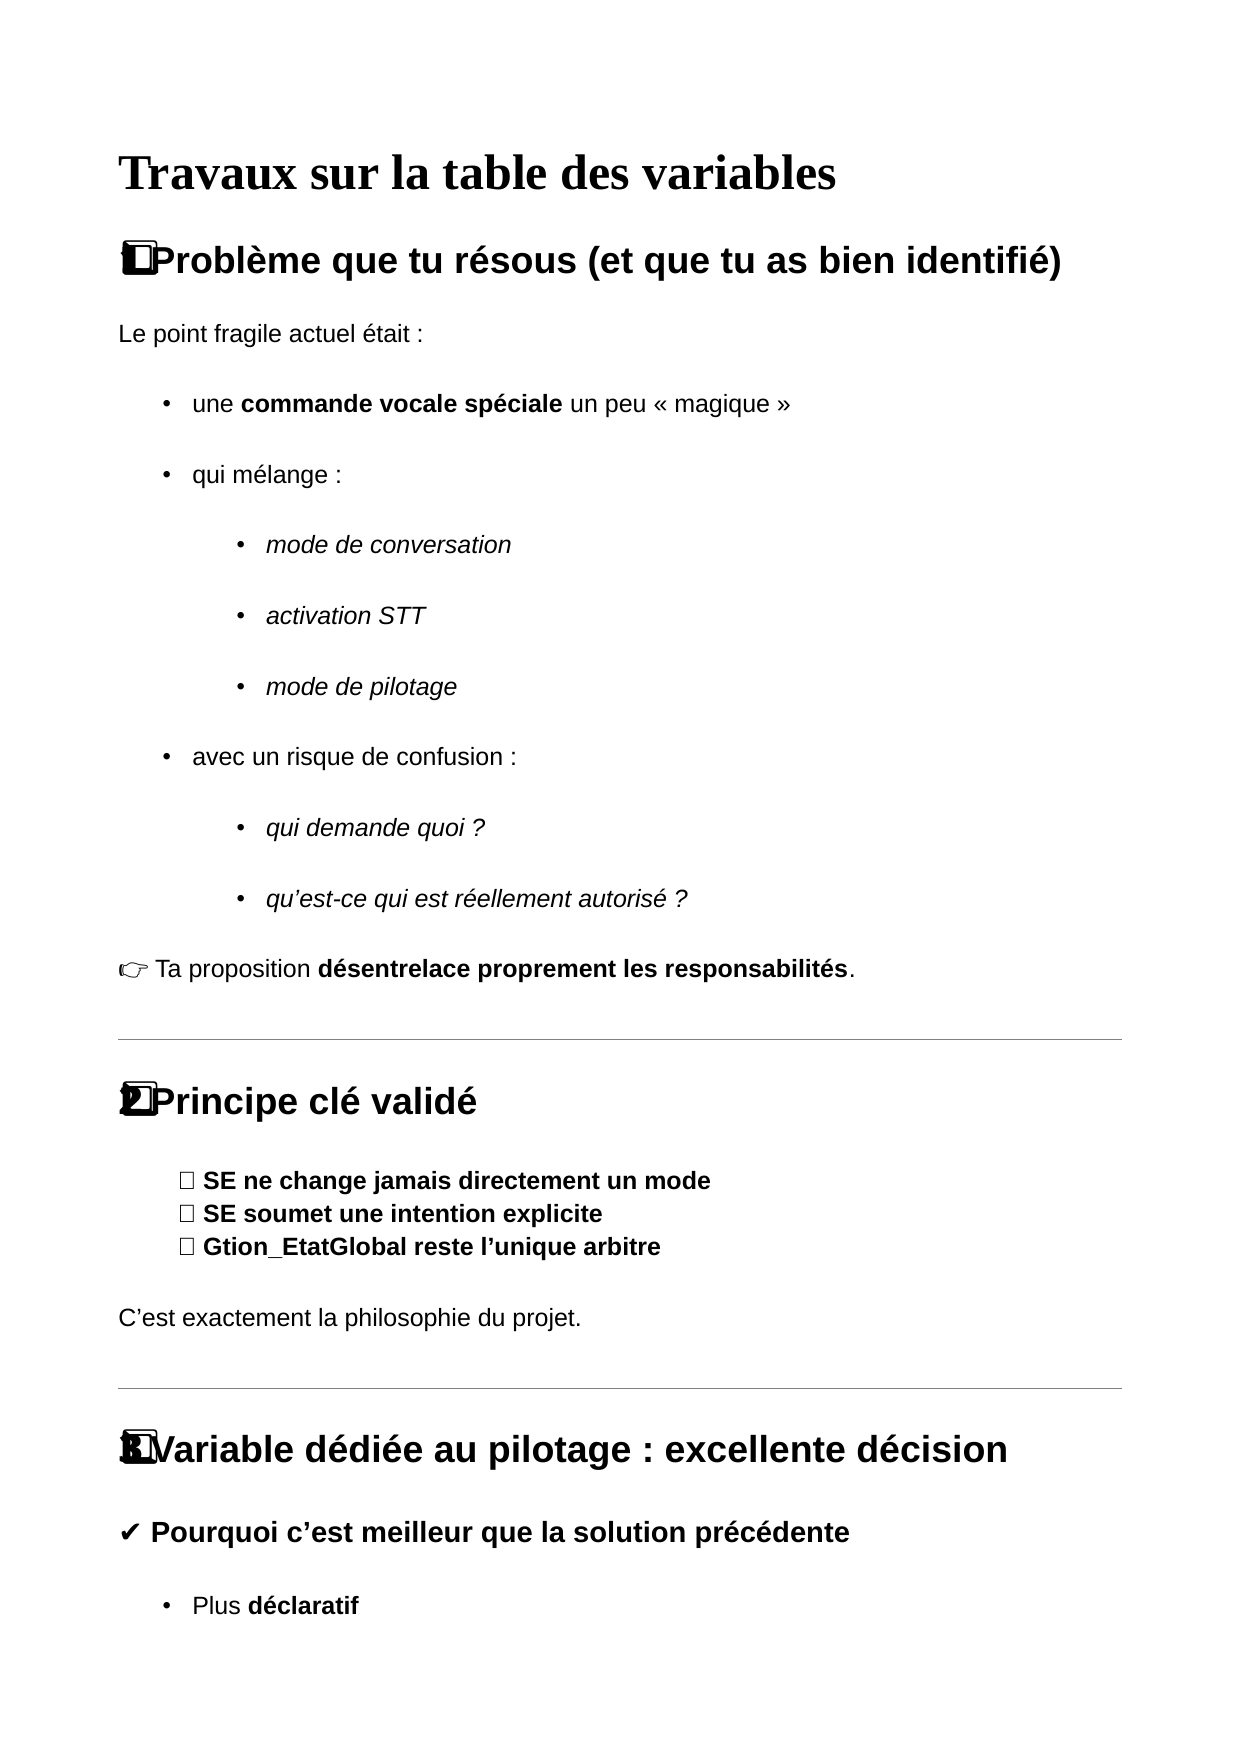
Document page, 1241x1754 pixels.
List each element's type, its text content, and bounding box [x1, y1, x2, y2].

text C’est exactement la philosophie du projet. [118, 1303, 1122, 1332]
subtitle 3️⃣ Variable dédiée au pilotage : excellente décision [118, 1428, 1122, 1471]
text Le point fragile actuel était : [118, 319, 1122, 347]
subtitle ✔ Pourquoi c’est meilleur que la solution précédente [118, 1515, 1122, 1548]
list qui mélange : [162, 460, 1122, 489]
list mode de conversation [236, 531, 1122, 559]
list une commande vocale spéciale un peu « magique » [162, 389, 1122, 418]
subtitle 1️⃣ Problème que tu résous (et que tu as bien identifié) [118, 238, 1122, 281]
text ✅ SE ne change jamais directement un mode ✅ SE soumet une intention explicite ✅ Gtion_EtatGlobal reste l’unique arbitre [177, 1166, 1063, 1261]
subtitle 2️⃣ Principe clé validé [118, 1079, 1122, 1122]
list activation STT [236, 601, 1122, 630]
list mode de pilotage [236, 672, 1122, 701]
subtitle Travaux sur la table des variables [118, 143, 1122, 201]
list qu’est-ce qui est réellement autorisé ? [236, 884, 1122, 912]
list avec un risque de confusion : [162, 742, 1122, 771]
list qui demande quoi ? [236, 813, 1122, 842]
list Plus déclaratif [162, 1591, 1122, 1620]
text 👉 Ta proposition désentrelace proprement les responsabilités. [118, 954, 1122, 983]
